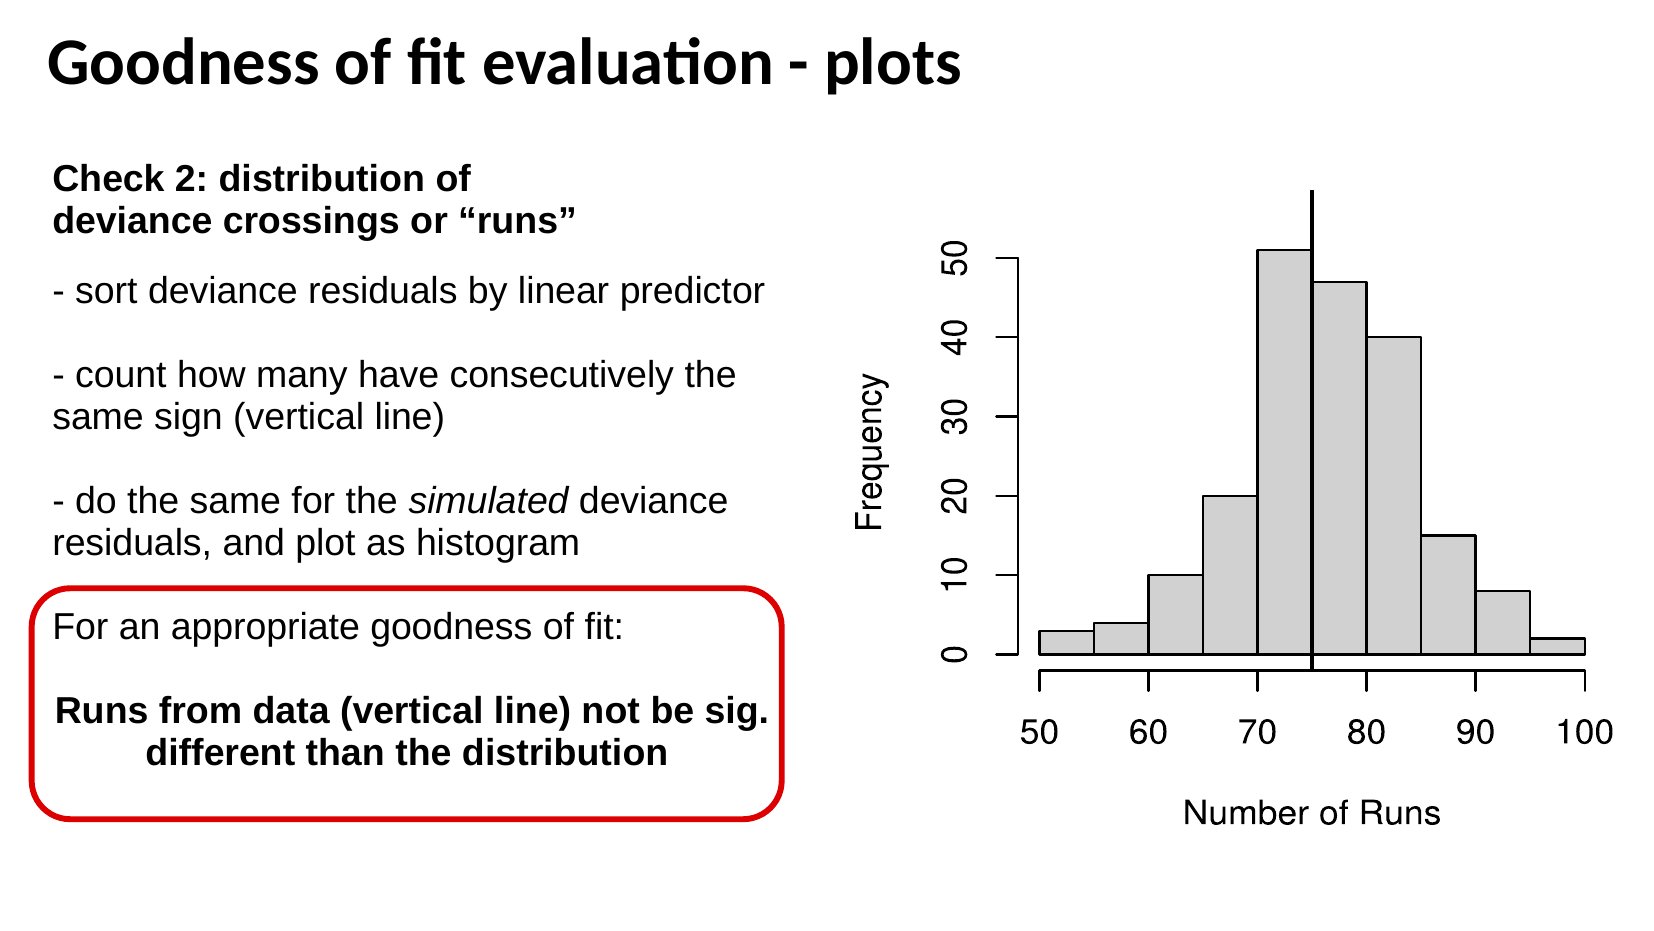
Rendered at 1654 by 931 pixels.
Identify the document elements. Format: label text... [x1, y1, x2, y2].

picture [855, 190, 1613, 826]
text_box - sort deviance residuals by linear predictor - count how many have consecutively the same sign (vertical line) - do the same for the simulated deviance residuals, and plot as histogram For an appropriate goodness of fit: Runs from data (vertical line) not be sig. different than the distribution [37, 592, 778, 816]
text_box Check 2: distribution of deviance crossings or “runs” [37, 150, 638, 249]
text_box - sort deviance residuals by linear predictor - count how many have consecutively the same sign (vertical line) - do the same for the simulated deviance residuals, and plot as histogram For an appropriate goodness of fit: Runs from data (vertical line) not be sig. different than the distribution [37, 262, 788, 824]
title Goodness of fit evaluation - plots [47, 0, 1613, 146]
